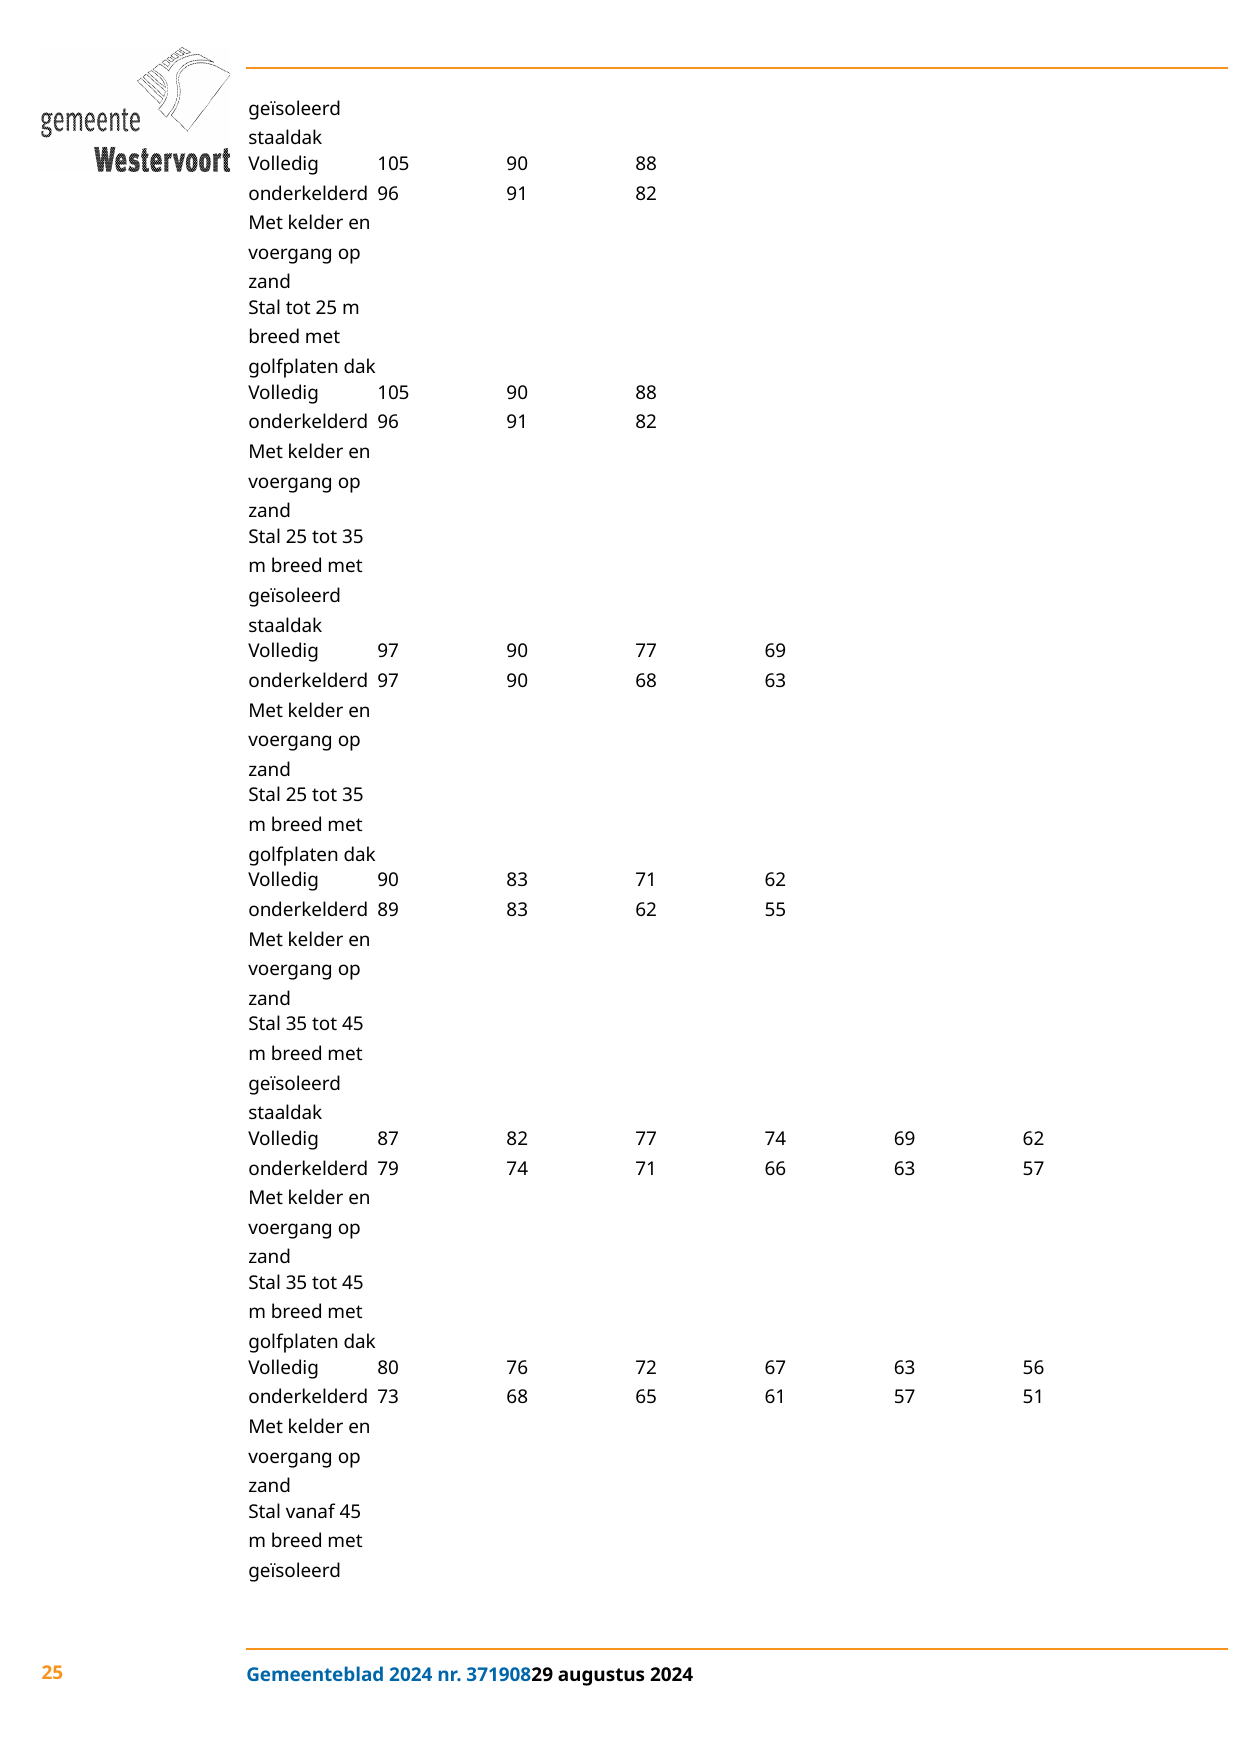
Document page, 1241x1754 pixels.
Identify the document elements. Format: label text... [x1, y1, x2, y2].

table_cell 76 68 [506, 1354, 635, 1498]
table_cell [1023, 782, 1152, 867]
table_cell [764, 294, 893, 379]
table_cell 90 89 [377, 867, 506, 1011]
table_cell [377, 1011, 506, 1125]
table_cell [506, 95, 635, 150]
table_cell 62 57 [1023, 1125, 1152, 1269]
table_cell [635, 1269, 764, 1354]
table_cell [764, 1269, 893, 1354]
table_cell Stal 25 tot 35 m breed met geïsoleerd staaldak [248, 523, 377, 638]
table_cell [764, 782, 893, 867]
table_cell [1023, 95, 1152, 150]
table_cell Volledig onderkelderd Met kelder en voergang op zand [248, 150, 377, 294]
table_cell 56 51 [1023, 1354, 1152, 1498]
table_cell [377, 1498, 506, 1583]
table_cell [894, 638, 1022, 782]
table_cell [377, 523, 506, 638]
table_cell [764, 379, 893, 523]
table_cell [1023, 1269, 1152, 1354]
table_cell [764, 523, 893, 638]
table_cell [506, 782, 635, 867]
table_cell [894, 1498, 1022, 1583]
table_cell [894, 294, 1022, 379]
table_cell [894, 867, 1022, 1011]
table_cell 90 90 [506, 638, 635, 782]
table_cell 90 91 [506, 379, 635, 523]
table_cell 62 55 [764, 867, 893, 1011]
table_cell Stal 35 tot 45 m breed met geïsoleerd staaldak [248, 1011, 377, 1125]
table_cell [1023, 1498, 1152, 1583]
table_cell 87 79 [377, 1125, 506, 1269]
table_cell [894, 95, 1022, 150]
table_cell [1023, 379, 1152, 523]
table_cell Volledig onderkelderd Met kelder en voergang op zand [248, 1125, 377, 1269]
table_cell 80 73 [377, 1354, 506, 1498]
table_cell [506, 1011, 635, 1125]
table_cell [377, 1269, 506, 1354]
picture [41, 47, 231, 172]
table_cell [635, 95, 764, 150]
table_cell [635, 523, 764, 638]
table_cell [1023, 523, 1152, 638]
table_cell [764, 1498, 893, 1583]
table_cell 82 74 [506, 1125, 635, 1269]
table_cell [635, 1498, 764, 1583]
table_cell [1023, 150, 1152, 294]
table_cell Stal vanaf 45 m breed met geïsoleerd [248, 1498, 377, 1583]
table_cell [1023, 638, 1152, 782]
table_cell 88 82 [635, 150, 764, 294]
table_cell [506, 523, 635, 638]
table_cell [635, 294, 764, 379]
table_cell [635, 1011, 764, 1125]
table_cell 69 63 [764, 638, 893, 782]
table_cell 72 65 [635, 1354, 764, 1498]
table_cell 69 63 [894, 1125, 1022, 1269]
table_cell 77 68 [635, 638, 764, 782]
table_cell [894, 523, 1022, 638]
table_cell [764, 95, 893, 150]
table_cell 105 96 [377, 150, 506, 294]
table_cell 74 66 [764, 1125, 893, 1269]
table_cell [506, 1498, 635, 1583]
table_cell 71 62 [635, 867, 764, 1011]
table_cell 67 61 [764, 1354, 893, 1498]
table_cell 97 97 [377, 638, 506, 782]
table_cell Stal 35 tot 45 m breed met golfplaten dak [248, 1269, 377, 1354]
table_cell 83 83 [506, 867, 635, 1011]
table_cell Stal 25 tot 35 m breed met golfplaten dak [248, 782, 377, 867]
table_cell [506, 1269, 635, 1354]
table_cell [894, 1269, 1022, 1354]
table_cell [377, 782, 506, 867]
table_cell [1023, 1011, 1152, 1125]
table_cell [377, 95, 506, 150]
table_cell [635, 782, 764, 867]
table_cell [764, 150, 893, 294]
table_cell [506, 294, 635, 379]
table_cell [894, 1011, 1022, 1125]
table_cell geïsoleerd staaldak [248, 95, 377, 150]
table_cell [764, 1011, 893, 1125]
table_cell Volledig onderkelderd Met kelder en voergang op zand [248, 379, 377, 523]
table_cell 77 71 [635, 1125, 764, 1269]
table_cell Stal tot 25 m breed met golfplaten dak [248, 294, 377, 379]
table_cell [1023, 867, 1152, 1011]
table_cell 63 57 [894, 1354, 1022, 1498]
table_cell [894, 782, 1022, 867]
table_cell [1023, 294, 1152, 379]
table_cell Volledig onderkelderd Met kelder en voergang op zand [248, 867, 377, 1011]
table_cell 105 96 [377, 379, 506, 523]
table_cell Volledig onderkelderd Met kelder en voergang op zand [248, 1354, 377, 1498]
table_cell [894, 379, 1022, 523]
table_cell 90 91 [506, 150, 635, 294]
table_cell Volledig onderkelderd Met kelder en voergang op zand [248, 638, 377, 782]
table_cell [377, 294, 506, 379]
table_cell 88 82 [635, 379, 764, 523]
table_cell [894, 150, 1022, 294]
